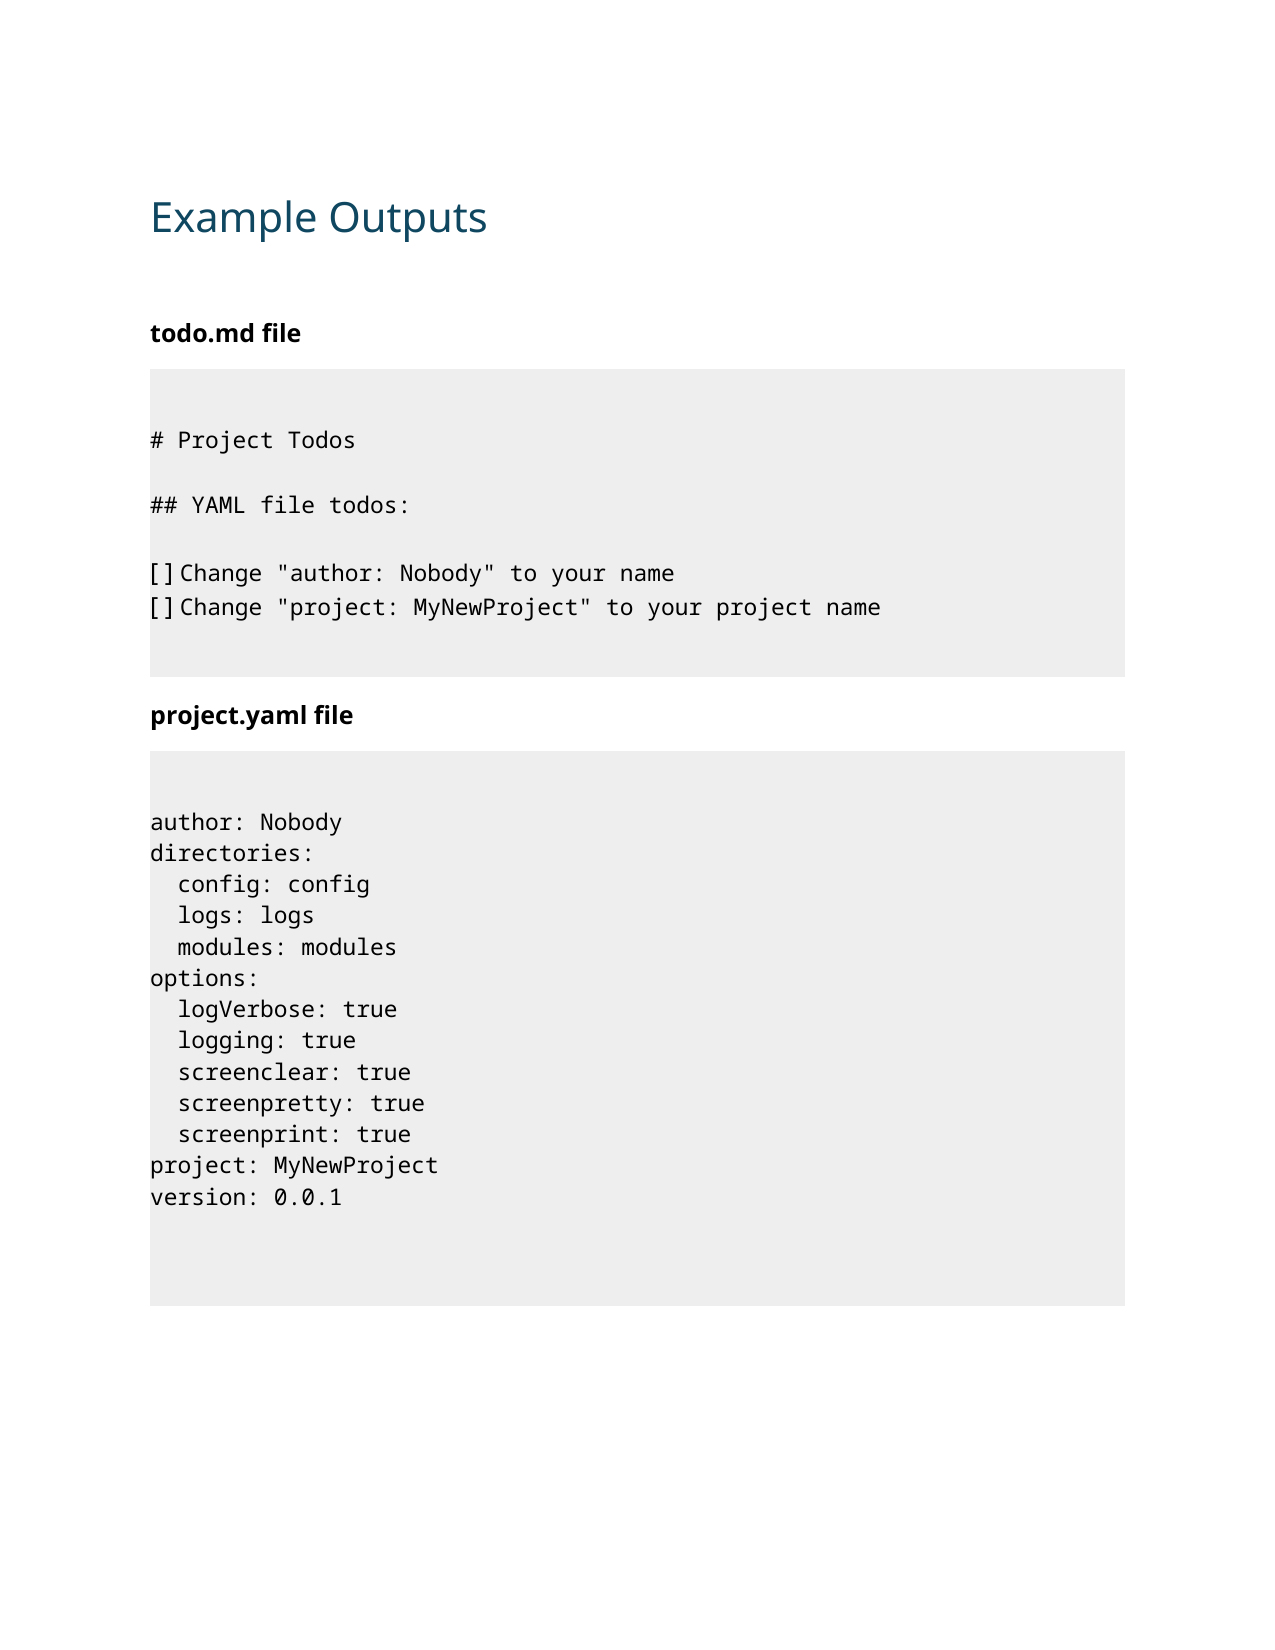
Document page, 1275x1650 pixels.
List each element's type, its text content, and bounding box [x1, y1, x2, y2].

text todo.md file [150, 316, 1125, 350]
text # Project Todos ## YAML file todos: [ ] Change "author: Nobody" to your name [ ] Change "project: MyNewProject" to your project name [150, 423, 1125, 622]
text project.yaml file [150, 698, 1125, 732]
subtitle Example Outputs [150, 187, 1125, 244]
text author: Nobody directories: config: config logs: logs modules: modules options: logVerbose: true logging: true screenclear: true screenpretty: true screenprint: true project: MyNewProject version: 0.0.1 [150, 806, 1125, 1212]
